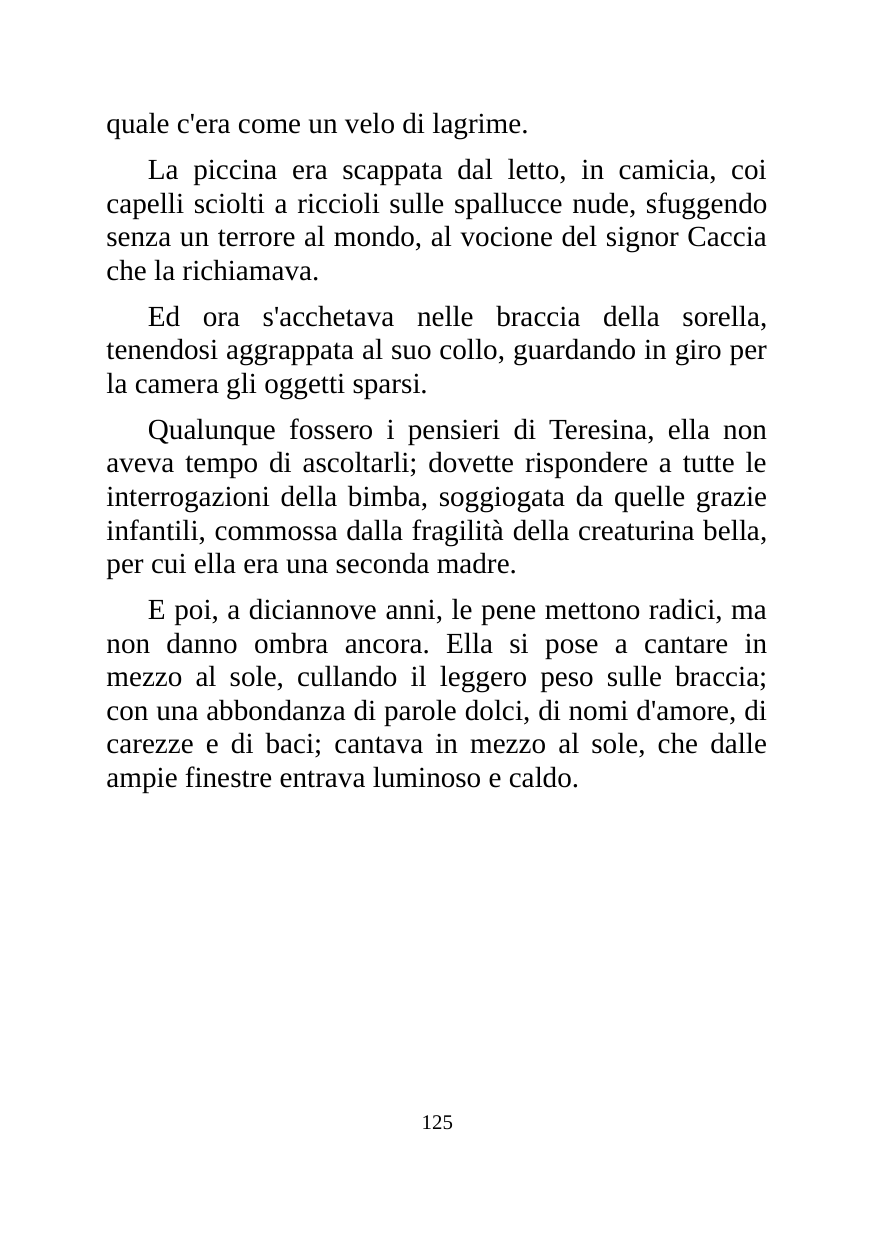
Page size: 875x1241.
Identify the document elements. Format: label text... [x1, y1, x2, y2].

text Qualunque fossero i pensieri di Teresina, ella non aveva tempo di ascoltarli; dovette rispondere a tutte le interrogazioni della bimba, soggiogata da quelle grazie infantili, commossa dalla fragilità della creaturina bella, per cui ella era una seconda madre. [106, 412, 768, 580]
text E poi, a diciannove anni, le pene mettono radici, ma non danno ombra ancora. Ella si pose a cantare in mezzo al sole, cullando il leggero peso sulle braccia; con una abbondanza di parole dolci, di nomi d'amore, di carezze e di baci; cantava in mezzo al sole, che dalle ampie finestre entrava luminoso e caldo. [106, 592, 768, 793]
text quale c'era come un velo di lagrime. [106, 106, 768, 140]
text Ed ora s'acchetava nelle braccia della sorella, tenendosi aggrappata al suo collo, guardando in giro per la camera gli oggetti sparsi. [106, 299, 768, 399]
text La piccina era scappata dal letto, in camicia, coi capelli sciolti a riccioli sulle spallucce nude, sfuggendo senza un terrore al mondo, al vocione del signor Caccia che la richiamava. [106, 152, 768, 286]
